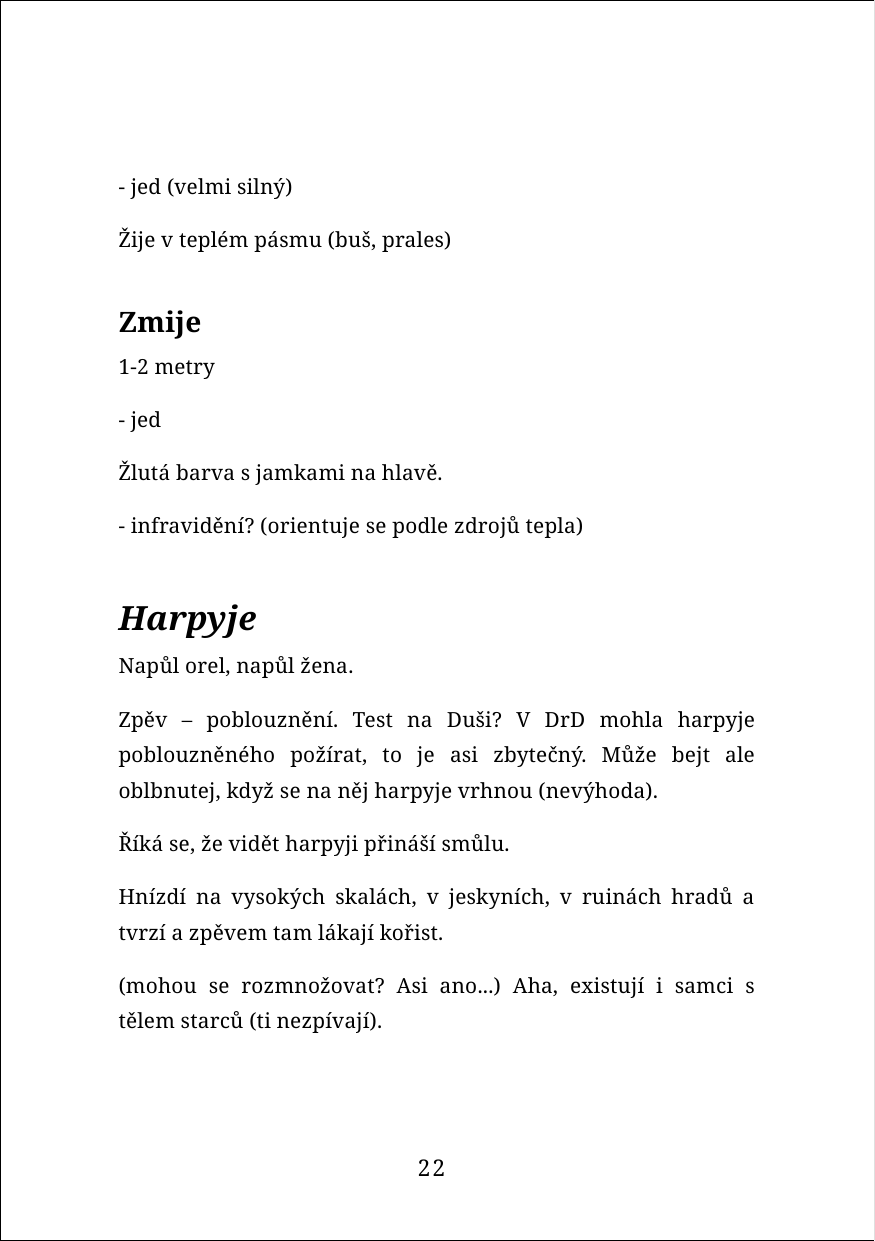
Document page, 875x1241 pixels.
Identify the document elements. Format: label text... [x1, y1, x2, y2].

text Hnízdí na vysokých skalách, v jeskyních, v ruinách hradů a tvrzí a zpěvem tam lákají kořist. [118, 882, 756, 946]
text Žije v teplém pásmu (buš, prales) [118, 225, 756, 253]
text - jed [118, 405, 756, 434]
text - jed (velmi silný) [118, 172, 756, 200]
text Říká se, že vidět harpyji přináší smůlu. [118, 829, 756, 858]
text Žlutá barva s jamkami na hlavě. [118, 458, 756, 487]
text Napůl orel, napůl žena. [118, 652, 756, 680]
subtitle Harpyje [118, 594, 756, 640]
subtitle Zmije [118, 302, 756, 340]
text - infravidění? (orientuje se podle zdrojů tepla) [118, 512, 756, 540]
text (mohou se rozmnožovat? Asi ano...) Aha, existují i samci s tělem starců (ti nezpívají). [118, 971, 756, 1035]
text Zpěv – poblouznění. Test na Duši? V DrD mohla harpyje poblouzněného požírat, to je asi zbytečný. Může bejt ale oblbnutej, když se na něj harpyje vrhnou (nevýhoda). [118, 705, 756, 804]
text 1-2 metry [118, 352, 756, 380]
